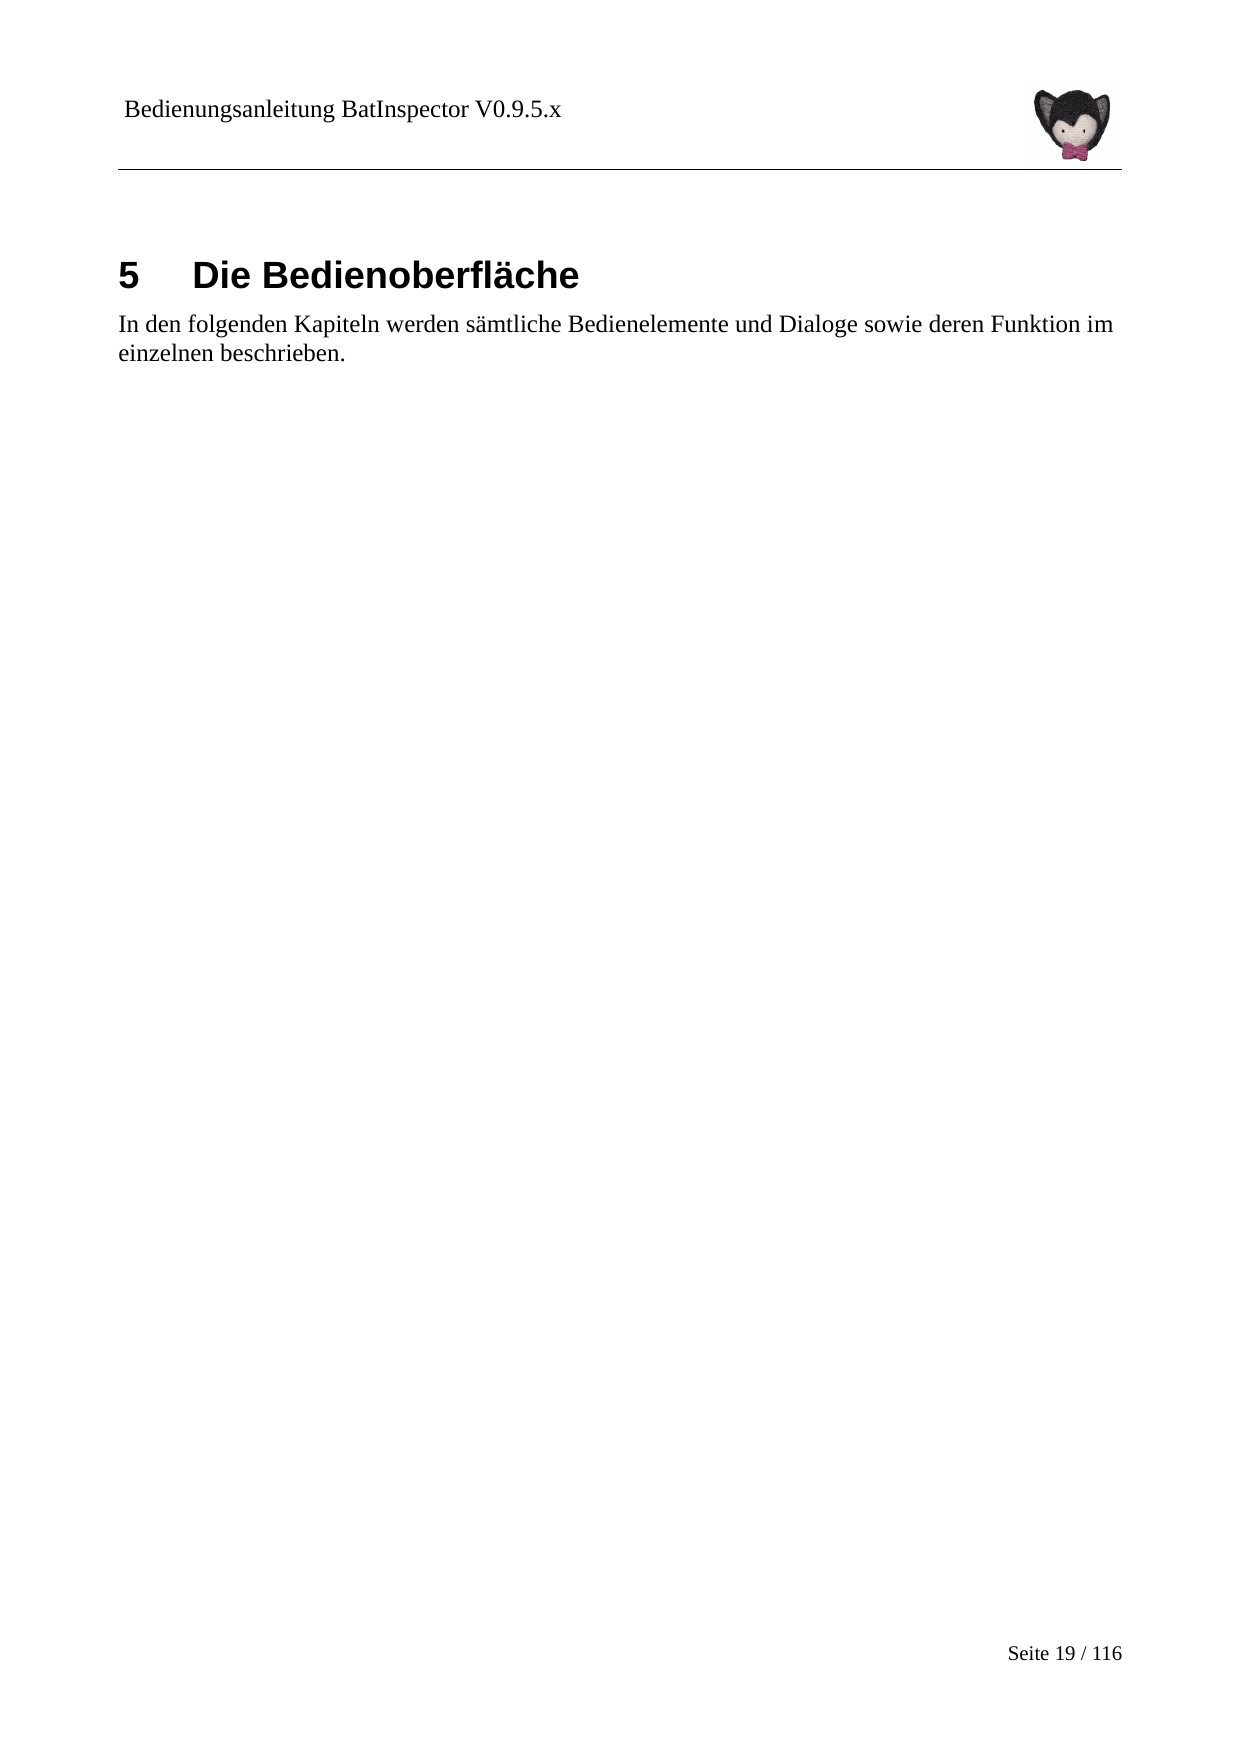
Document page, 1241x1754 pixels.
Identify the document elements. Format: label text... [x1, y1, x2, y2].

text In den folgenden Kapiteln werden sämtliche Bedienelemente und Dialoge sowie deren Funktion im einzelnen beschrieben. [118, 309, 1122, 367]
subtitle Die Bedienoberfläche [118, 253, 1122, 297]
picture [1030, 80, 1119, 169]
